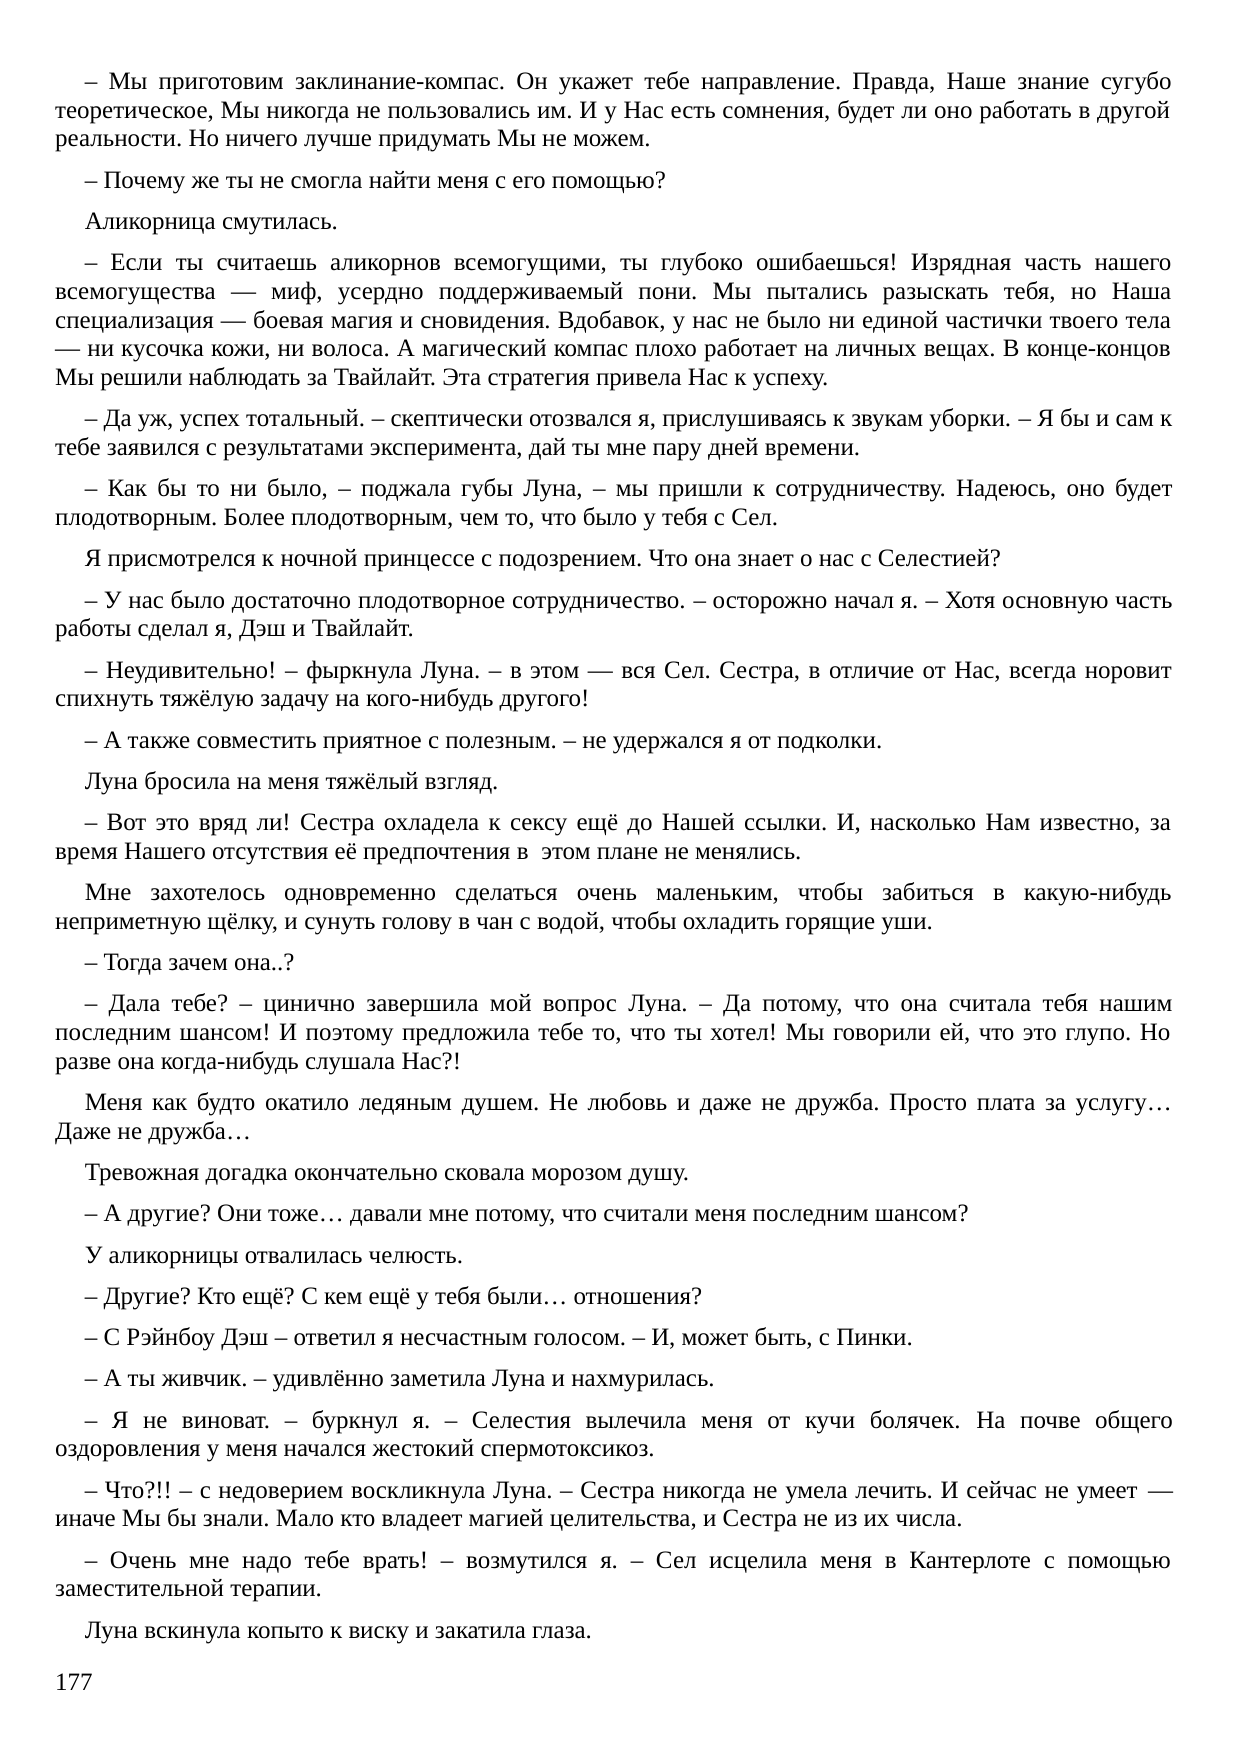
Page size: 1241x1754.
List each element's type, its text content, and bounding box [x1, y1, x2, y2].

text Меня как будто окатило ледяным душем. Не любовь и даже не дружба. Просто плата за услугу… Даже не дружба… [55, 1087, 1173, 1145]
text – С Рэйнбоу Дэш – ответил я несчастным голосом. – И, может быть, с Пинки. [55, 1322, 1173, 1351]
text Мне захотелось одновременно сделаться очень маленьким, чтобы забиться в какую-нибудь неприметную щёлку, и сунуть голову в чан с водой, чтобы охладить горящие уши. [55, 877, 1173, 935]
text Луна вскинула копыто к виску и закатила глаза. [55, 1615, 1173, 1643]
text – Очень мне надо тебе врать! – возмутился я. – Сел исцелила меня в Кантерлоте с помощью заместительной терапии. [55, 1545, 1173, 1602]
text – Как бы то ни было, – поджала губы Луна, – мы пришли к сотрудничеству. Надеюсь, оно будет плодотворным. Более плодотворным, чем то, что было у тебя с Сел. [55, 473, 1173, 531]
text – У нас было достаточно плодотворное сотрудничество. – осторожно начал я. – Хотя основную часть работы сделал я, Дэш и Твайлайт. [55, 585, 1173, 642]
text – Мы приготовим заклинание-компас. Он укажет тебе направление. Правда, Наше знание сугубо теоретическое, Мы никогда не пользовались им. И у Нас есть сомнения, будет ли оно работать в другой реальности. Но ничего лучше придумать Мы не можем. [55, 66, 1173, 152]
text – Почему же ты не смогла найти меня с его помощью? [55, 165, 1173, 193]
text – А другие? Они тоже… давали мне потому, что считали меня последним шансом? [55, 1198, 1173, 1227]
text – Вот это вряд ли! Сестра охладела к сексу ещё до Нашей ссылки. И, насколько Нам известно, за время Нашего отсутствия её предпочтения в этом плане не менялись. [55, 807, 1173, 865]
text Луна бросила на меня тяжёлый взгляд. [55, 766, 1173, 795]
text – А ты живчик. – удивлённо заметила Луна и нахмурилась. [55, 1363, 1173, 1392]
text – Тогда зачем она..? [55, 947, 1173, 976]
text – А также совместить приятное с полезным. – не удержался я от подколки. [55, 725, 1173, 753]
text – Дала тебе? – цинично завершила мой вопрос Луна. – Да потому, что она считала тебя нашим последним шансом! И поэтому предложила тебе то, что ты хотел! Мы говорили ей, что это глупо. Но разве она когда-нибудь слушала Нас?! [55, 988, 1173, 1075]
text – Неудивительно! – фыркнула Луна. – в этом — вся Сел. Сестра, в отличие от Нас, всегда норовит спихнуть тяжёлую задачу на кого-нибудь другого! [55, 655, 1173, 712]
text У аликорницы отвалилась челюсть. [55, 1240, 1173, 1268]
text Тревожная догадка окончательно сковала морозом душу. [55, 1157, 1173, 1186]
text – Другие? Кто ещё? С кем ещё у тебя были… отношения? [55, 1281, 1173, 1310]
text – Я не виноват. – буркнул я. – Селестия вылечила меня от кучи болячек. На почве общего оздоровления у меня начался жестокий спермотоксикоз. [55, 1405, 1173, 1462]
text – Если ты считаешь аликорнов всемогущими, ты глубоко ошибаешься! Изрядная часть нашего всемогущества — миф, усердно поддерживаемый пони. Мы пытались разыскать тебя, но Наша специализация — боевая магия и сновидения. Вдобавок, у нас не было ни единой частички твоего тела — ни кусочка кожи, ни волоса. А магический компас плохо работает на личных вещах. В конце-концов Мы решили наблюдать за Твайлайт. Эта стратегия привела Нас к успеху. [55, 247, 1173, 391]
text Я присмотрелся к ночной принцессе с подозрением. Что она знает о нас с Селестией? [55, 543, 1173, 572]
text – Что?!! – с недоверием воскликнула Луна. – Сестра никогда не умела лечить. И сейчас не умеет — иначе Мы бы знали. Мало кто владеет магией целительства, и Сестра не из их числа. [55, 1475, 1173, 1532]
text Аликорница смутилась. [55, 206, 1173, 235]
text – Да уж, успех тотальный. – скептически отозвался я, прислушиваясь к звукам уборки. – Я бы и сам к тебе заявился с результатами эксперимента, дай ты мне пару дней времени. [55, 403, 1173, 461]
